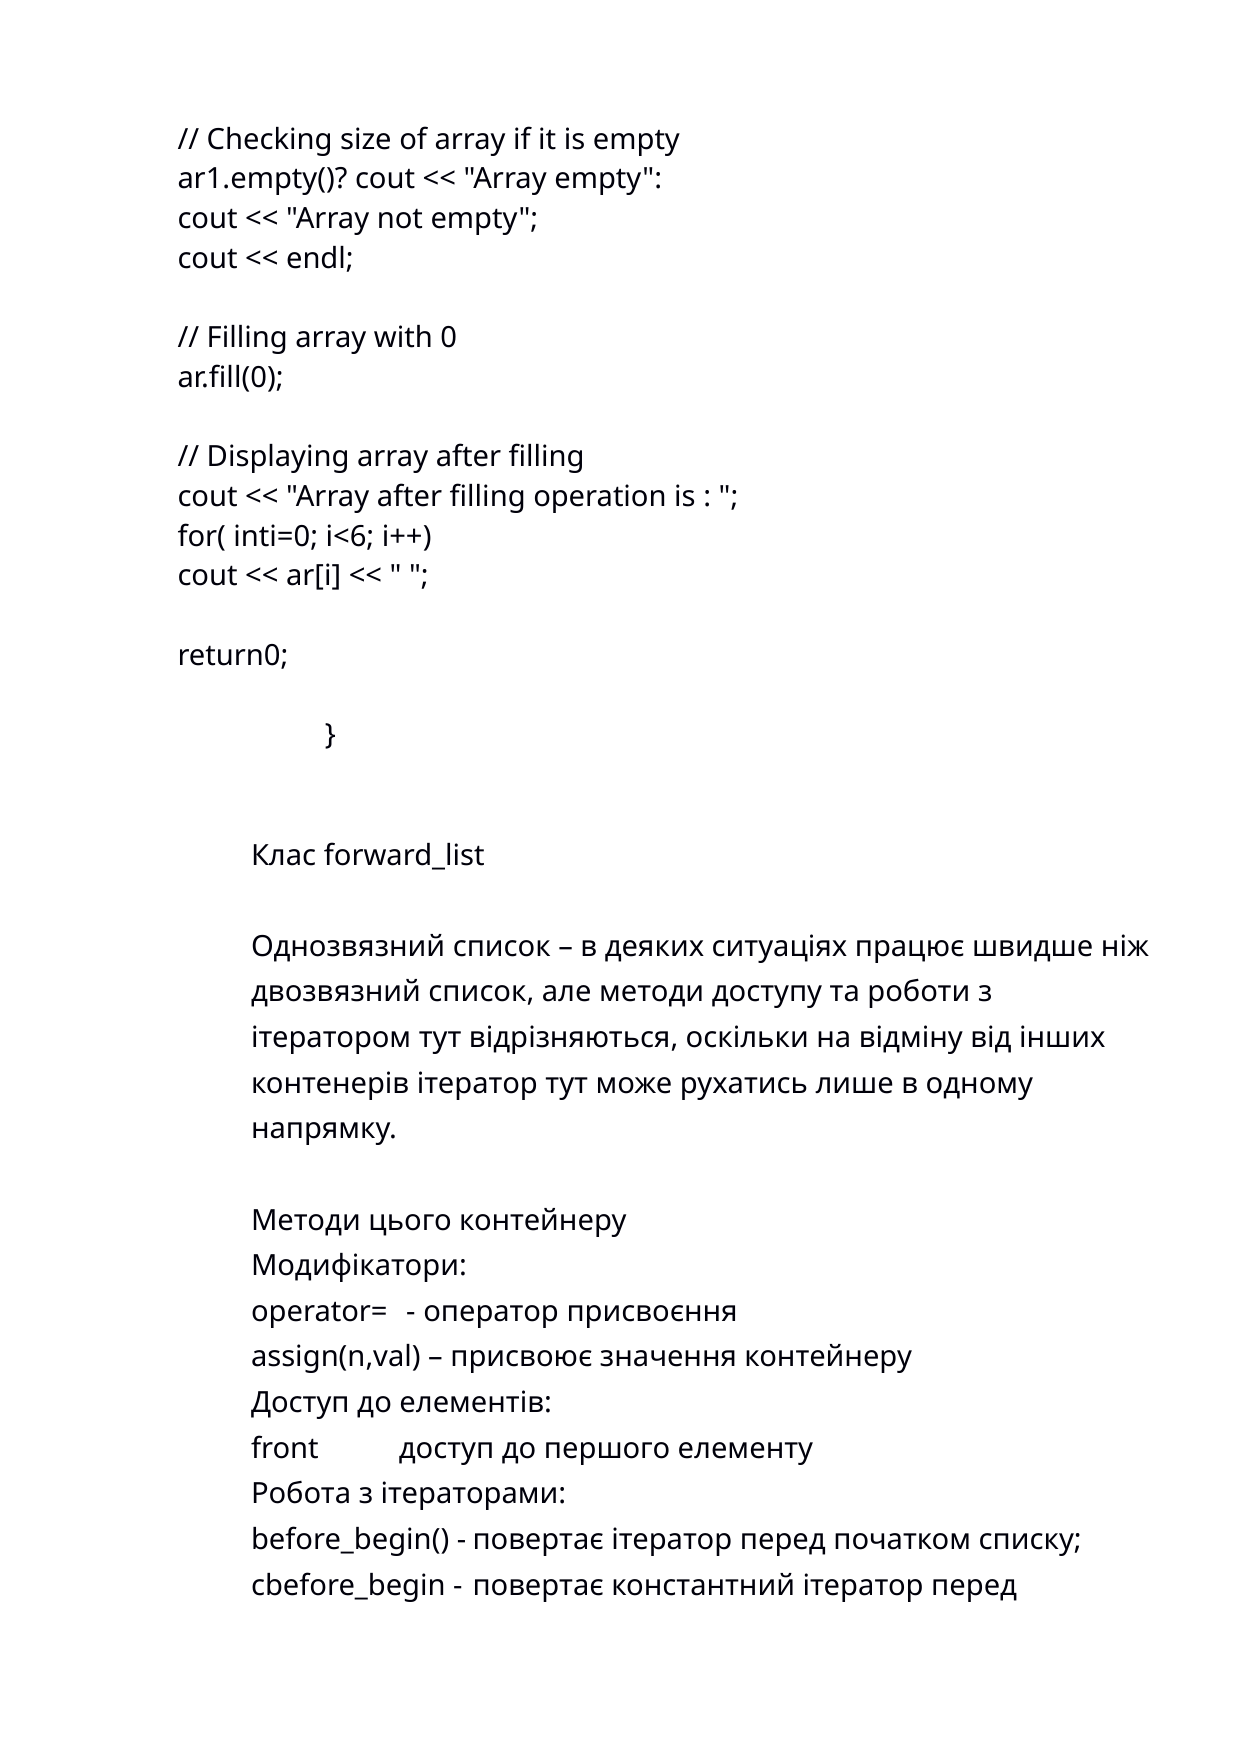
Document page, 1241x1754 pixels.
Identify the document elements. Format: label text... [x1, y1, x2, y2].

text cout << endl; [177, 237, 1152, 277]
text Клас forward_list [251, 834, 1152, 873]
text // Checking size of array if it is empty [177, 118, 1152, 158]
text // Filling array with 0 [177, 317, 1152, 356]
text Методи цього контейнеру [251, 1199, 1152, 1238]
text // Displaying array after filling [177, 436, 1152, 475]
text cout << ar[i] << " "; [177, 555, 1152, 594]
text assign(n,val) – присвоює значення контейнеру [251, 1336, 1152, 1375]
text front доступ до першого елементу [251, 1427, 1152, 1467]
text ar.fill(0); [177, 356, 1152, 396]
text Доступ до елементів: [251, 1381, 1152, 1421]
text Однозвязний список – в деяких ситуаціях працює швидше ніж двозвязний список, але методи доступу та роботи з ітератором тут відрізняються, оскільки на відміну від інших контенерів ітератор тут може рухатись лише в одному напрямку. [251, 925, 1152, 1147]
text cbefore_begin - повертає константний ітератор перед [251, 1564, 1152, 1603]
text Робота з ітераторами: [251, 1473, 1152, 1512]
text Модифікатори: [251, 1244, 1152, 1284]
text before_begin() - повертає ітератор перед початком списку; [251, 1518, 1152, 1558]
text operator= - оператор присвоєння [251, 1290, 1152, 1330]
text cout << "Array after filling operation is : "; [177, 475, 1152, 515]
text ar1.empty()? cout << "Array empty": [177, 158, 1152, 197]
text } [324, 713, 1152, 753]
text for( inti=0; i<6; i++) [177, 515, 1152, 555]
text cout << "Array not empty"; [177, 197, 1152, 237]
text return0; [177, 634, 1152, 674]
